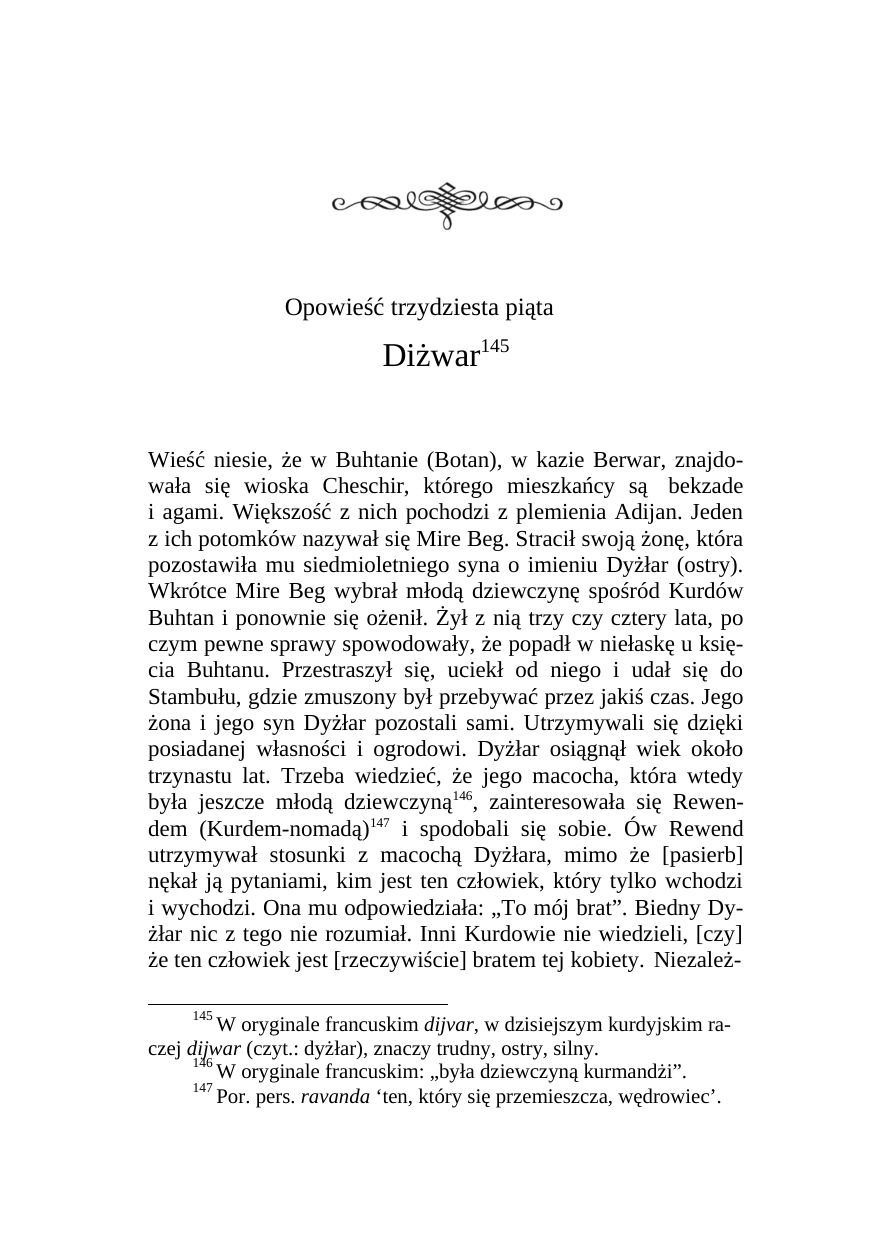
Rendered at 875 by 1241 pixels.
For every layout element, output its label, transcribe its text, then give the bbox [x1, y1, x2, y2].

text Wieść niesie, że w Buhtanie (Botan), w kazie Berwar, znajdo- wała się wioska Cheschir, którego mieszkańcy są bekzade i agami. Większość z nich pochodzi z plemienia Adijan. Jeden z ich potomków nazywał się Mire Beg. Stracił swoją żonę, która pozostawiła mu siedmioletniego syna o imieniu Dyżłar (ostry). Wkrótce Mire Beg wybrał młodą dziewczynę spośród Kurdów Buhtan i ponownie się ożenił. Żył z nią trzy czy cztery lata, po czym pewne sprawy spowodowały, że popadł w niełaskę u księ- cia Buhtanu. Przestraszył się, uciekł od niego i udał się do Stambułu, gdzie zmuszony był przebywać przez jakiś czas. Jego żona i jego syn Dyżłar pozostali sami. Utrzymywali się dzięki posiadanej własności i ogrodowi. Dyżłar osiągnął wiek około trzynastu lat. Trzeba wiedzieć, że jego macocha, która wtedy była jeszcze młodą dziewczyną146, zainteresowała się Rewen- dem (Kurdem-nomadą)147 i spodobali się sobie. Ów Rewend utrzymywał stosunki z macochą Dyżłara, mimo że [pasierb] nękał ją pytaniami, kim jest ten człowiek, który tylko wchodzi i wychodzi. Ona mu odpowiedziała: „To mój brat”. Biedny Dy- żłar nic z tego nie rozumiał. Inni Kurdowie nie wiedzieli, [czy] że ten człowiek jest [rzeczywiście] bratem tej kobiety. Niezależ- [148, 446, 744, 973]
text 146 W oryginale francuskim: „była dziewczyną kurmandżi”. [192, 1060, 755, 1083]
text 145 W oryginale francuskim dijvar, w dzisiejszym kurdyjskim ra- czej dijwar (czyt.: dyżłar), znaczy trudny, ostry, silny. [148, 1003, 755, 1060]
text Opowieść trzydziesta piąta [284, 292, 755, 321]
picture [331, 182, 566, 234]
text 147 Por. pers. ravanda ‘ten, który się przemieszcza, wędrowiec’. [192, 1083, 755, 1108]
text Diżwar145 [151, 335, 741, 373]
